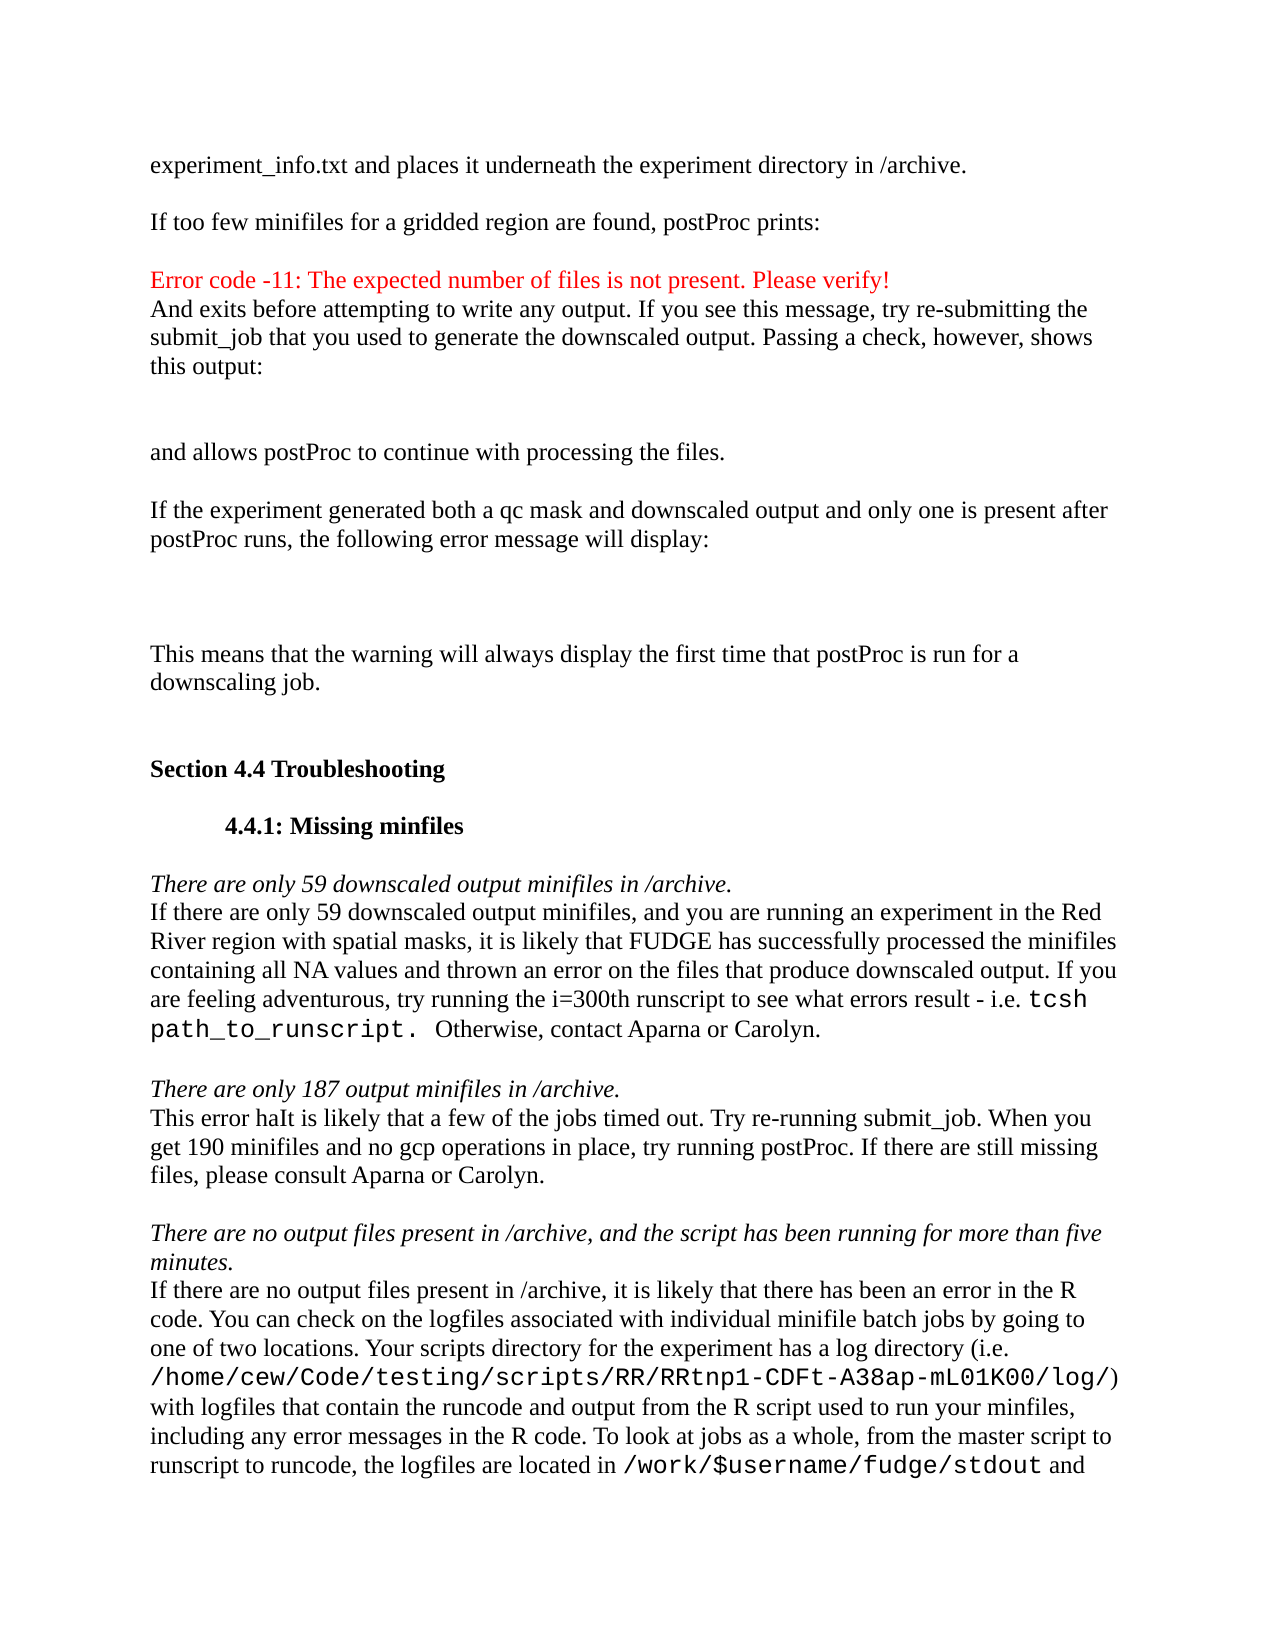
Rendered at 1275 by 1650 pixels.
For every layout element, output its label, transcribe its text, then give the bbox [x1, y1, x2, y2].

text Warning code -11: The expected number of files is not present. Please verify! [150, 581, 1125, 610]
text If too few minifiles for a gridded region are found, postProc prints: [150, 207, 1125, 236]
text And exits before attempting to write any output. If you see this message, try re-submitting the submit_job that you used to generate the downscaled output. Passing a check, however, shows this output: [150, 294, 1125, 380]
text There are no output files present in /archive, and the script has been running for more than five minutes. [150, 1218, 1125, 1275]
text Section 4.4 Troubleshooting [150, 754, 1125, 782]
text Error code -11: The expected number of files is not present. Please verify! [150, 265, 1125, 294]
text 4.4.1: Missing minfiles [150, 811, 1125, 840]
text There are only 187 output minifiles in /archive. [150, 1074, 1125, 1103]
text experiment_info.txt and places it underneath the experiment directory in /archive. [150, 150, 1125, 179]
text This means that the warning will always display the first time that postProc is run for a downscaling job. [150, 639, 1125, 696]
text checker: complete: success [150, 409, 1125, 437]
text and allows postProc to continue with processing the files. [150, 437, 1125, 466]
text If there are no output files present in /archive, it is likely that there has been an error in the R code. You can check on the logfiles associated with individual minifile batch jobs by going to one of two locations. Your scripts directory for the experiment has a log directory (i.e. /home/cew/Code/testing/scripts/RR/RRtnp1-CDFt-A38ap-mL01K00/log/) with logfiles that contain the runcode and output from the R script used to run your minfiles, including any error messages in the R code. To look at jobs as a whole, from the master script to runscript to runcode, the logfiles are located in /work/$username/fudge/stdout and [150, 1275, 1125, 1481]
text There are only 59 downscaled output minifiles in /archive. [150, 869, 1125, 897]
text If the experiment generated both a qc mask and downscaled output and only one is present after postProc runs, the following error message will display: [150, 495, 1125, 552]
text If there are only 59 downscaled output minifiles, and you are running an experiment in the Red River region with spatial masks, it is likely that FUDGE has successfully processed the minifiles containing all NA values and thrown an error on the files that produce downscaled output. If you are feeling adventurous, try running the i=300th runscript to see what errors result - i.e. tcsh path_to_runscript. Otherwise, contact Aparna or Carolyn. [150, 897, 1125, 1045]
text This error haIt is likely that a few of the jobs timed out. Try re-running submit_job. When you get 190 minifiles and no gcp operations in place, try running postProc. If there are still missing files, please consult Aparna or Carolyn. [150, 1103, 1125, 1189]
